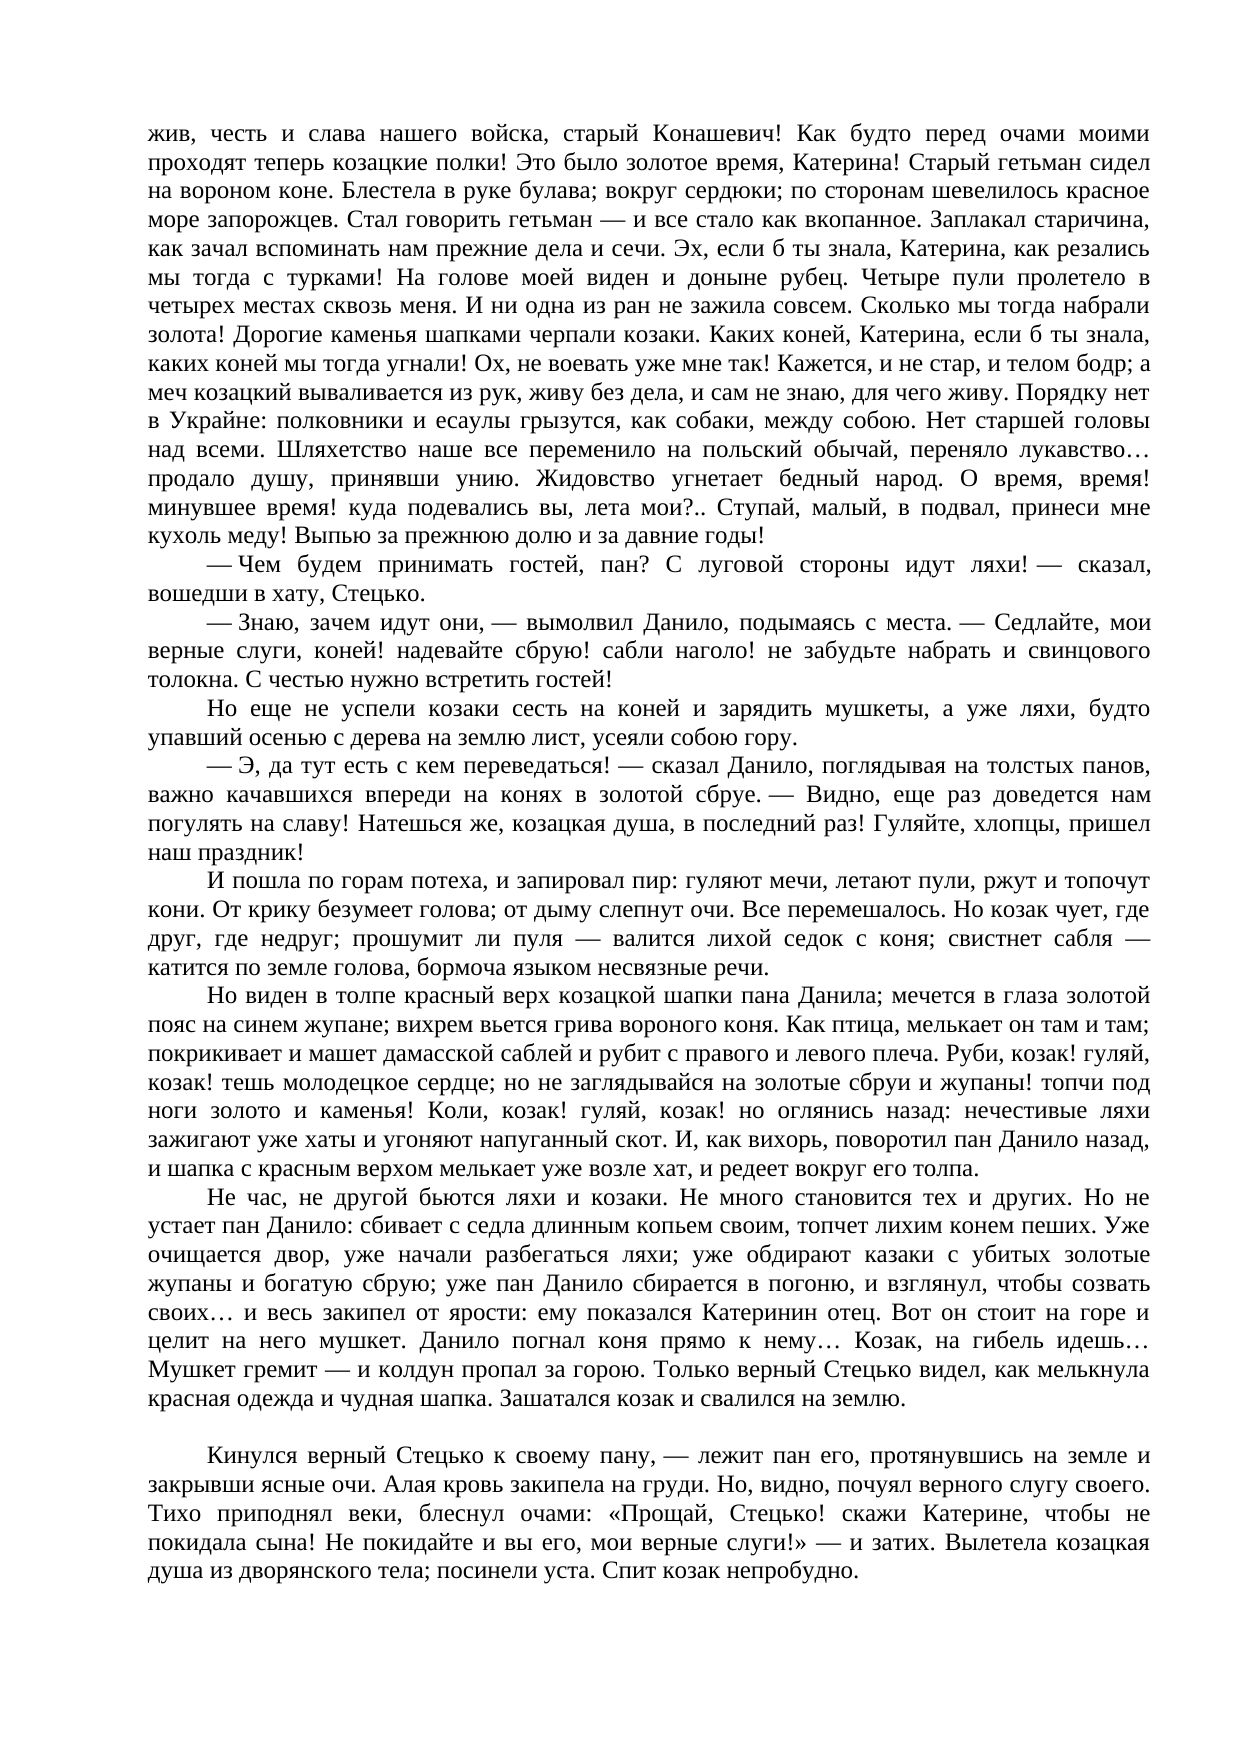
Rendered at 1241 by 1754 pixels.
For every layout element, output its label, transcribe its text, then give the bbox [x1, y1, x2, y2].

text — Знаю, зачем идут они, — вымолвил Данило, подымаясь с места. — Седлайте, мои верные слуги, коней! надевайте сбрую! сабли наголо! не забудьте набрать и свинцового толокна. С честью нужно встретить гостей! [148, 607, 1152, 693]
text жив, честь и слава нашего войска, старый Конашевич! Как будто перед очами моими проходят теперь козацкие полки! Это было золотое время, Катерина! Старый гетьман сидел на вороном коне. Блестела в руке булава; вокруг сердюки; по сторонам шевелилось красное море запорожцев. Стал говорить гетьман — и все стало как вкопанное. Заплакал старичина, как зачал вспоминать нам прежние дела и сечи. Эх, если б ты знала, Катерина, как резались мы тогда с турками! На голове моей виден и доныне рубец. Четыре пули пролетело в четырех местах сквозь меня. И ни одна из ран не зажила совсем. Сколько мы тогда набрали золота! Дорогие каменья шапками черпали козаки. Каких коней, Катерина, если б ты знала, каких коней мы тогда угнали! Ох, не воевать уже мне так! Кажется, и не стар, и телом бодр; а меч козацкий вываливается из рук, живу без дела, и сам не знаю, для чего живу. Порядку нет в Украйне: полковники и есаулы грызутся, как собаки, между собою. Нет старшей головы над всеми. Шляхетство наше все переменило на польский обычай, переняло лукавство… продало душу, принявши унию. Жидовство угнетает бедный народ. О время, время! минувшее время! куда подевались вы, лета мои?.. Ступай, малый, в подвал, принеси мне кухоль меду! Выпью за прежнюю долю и за давние годы! [148, 118, 1152, 549]
text И пошла по горам потеха, и запировал пир: гуляют мечи, летают пули, ржут и топочут кони. От крику безумеет голова; от дыму слепнут очи. Все перемешалось. Но козак чует, где друг, где недруг; прошумит ли пуля — валится лихой седок с коня; свистнет сабля — катится по земле голова, бормоча языком несвязные речи. [148, 866, 1152, 981]
text Но виден в толпе красный верх козацкой шапки пана Данила; мечется в глаза золотой пояс на синем жупане; вихрем вьется грива вороного коня. Как птица, мелькает он там и там; покрикивает и машет дамасской саблей и рубит с правого и левого плеча. Руби, козак! гуляй, козак! тешь молодецкое сердце; но не заглядывайся на золотые сбруи и жупаны! топчи под ноги золото и каменья! Коли, козак! гуляй, козак! но оглянись назад: нечестивые ляхи зажигают уже хаты и угоняют напуганный скот. И, как вихорь, поворотил пан Данило назад, и шапка с красным верхом мелькает уже возле хат, и редеет вокруг его толпа. [148, 981, 1152, 1182]
text Не час, не другой бьются ляхи и козаки. Не много становится тех и других. Но не устает пан Данило: сбивает с седла длинным копьем своим, топчет лихим конем пеших. Уже очищается двор, уже начали разбегаться ляхи; уже обдирают казаки с убитых золотые жупаны и богатую сбрую; уже пан Данило сбирается в погоню, и взглянул, чтобы созвать своих… и весь закипел от ярости: ему показался Катеринин отец. Вот он стоит на горе и целит на него мушкет. Данило погнал коня прямо к нему… Козак, на гибель идешь… Мушкет гремит — и колдун пропал за горою. Только верный Стецько видел, как мелькнула красная одежда и чудная шапка. Зашатался козак и свалился на землю. [148, 1182, 1152, 1412]
text Кинулся верный Стецько к своему пану, — лежит пан его, протянувшись на земле и закрывши ясные очи. Алая кровь закипела на груди. Но, видно, почуял верного слугу своего. Тихо приподнял веки, блеснул очами: «Прощай, Стецько! скажи Катерине, чтобы не покидала сына! Не покидайте и вы его, мои верные слуги!» — и затих. Вылетела козацкая душа из дворянского тела; посинели уста. Спит козак непробудно. [148, 1441, 1152, 1584]
text — Чем будем принимать гостей, пан? С луговой стороны идут ляхи! — сказал, вошедши в хату, Стецько. [148, 549, 1152, 607]
text Но еще не успели козаки сесть на коней и зарядить мушкеты, а уже ляхи, будто упавший осенью с дерева на землю лист, усеяли собою гору. [148, 693, 1152, 751]
text — Э, да тут есть с кем переведаться! — сказал Данило, поглядывая на толстых панов, важно качавшихся впереди на конях в золотой сбруе. — Видно, еще раз доведется нам погулять на славу! Натешься же, козацкая душа, в последний раз! Гуляйте, хлопцы, пришел наш праздник! [148, 751, 1152, 866]
